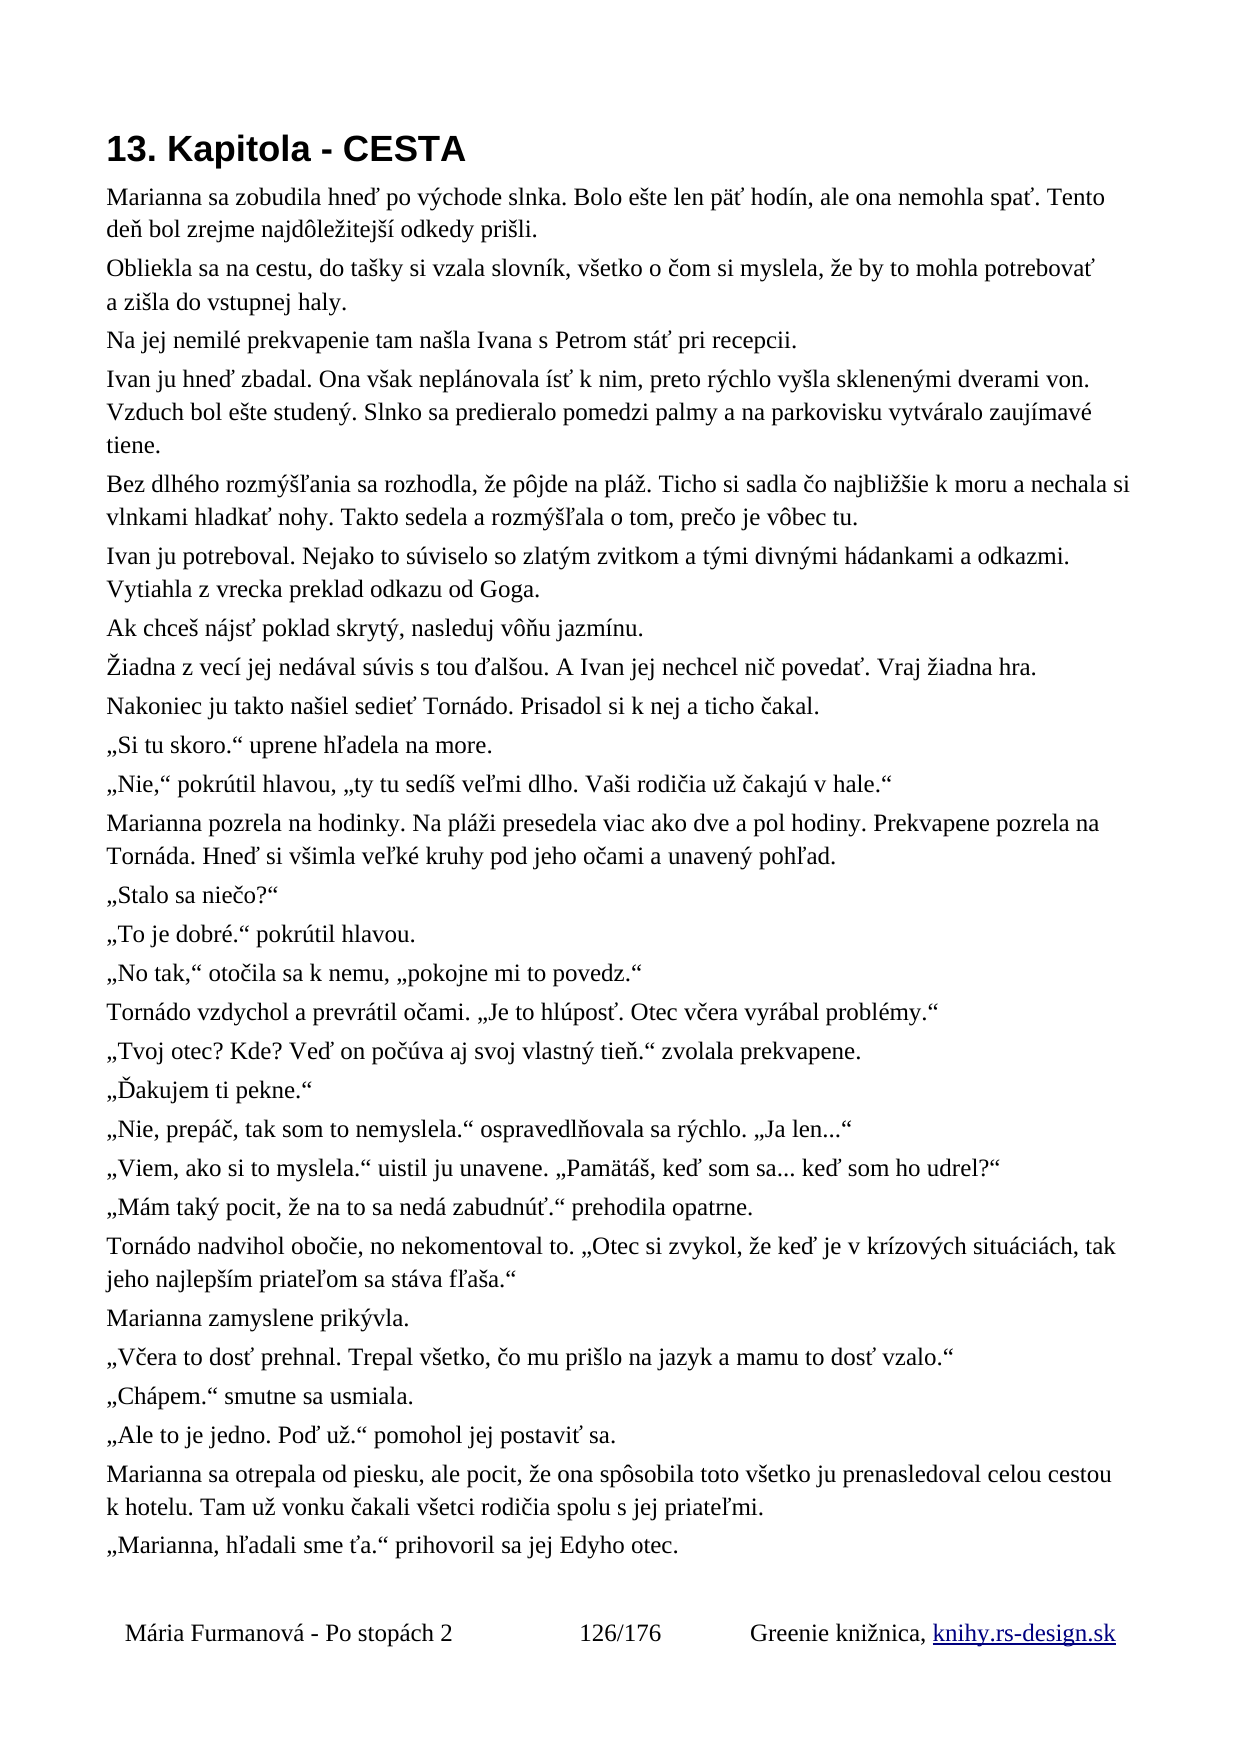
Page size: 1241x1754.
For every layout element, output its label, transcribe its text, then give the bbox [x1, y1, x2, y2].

text „Viem, ako si to myslela.“ uistil ju unavene. „Pamätáš, keď som sa... keď som ho udrel?“ [106, 1153, 1134, 1182]
text Marianna pozrela na hodinky. Na pláži presedela viac ako dve a pol hodiny. Prekvapene pozrela na Tornáda. Hneď si všimla veľké kruhy pod jeho očami a unavený pohľad. [106, 808, 1134, 870]
text „To je dobré.“ pokrútil hlavou. [106, 919, 1134, 948]
text „Nie, prepáč, tak som to nemyslela.“ ospravedlňovala sa rýchlo. „Ja len...“ [106, 1114, 1134, 1143]
text „Stalo sa niečo?“ [106, 880, 1134, 909]
text „No tak,“ otočila sa k nemu, „pokojne mi to povedz.“ [106, 958, 1134, 987]
text „Ale to je jedno. Poď už.“ pomohol jej postaviť sa. [106, 1420, 1134, 1448]
text Marianna sa otrepala od piesku, ale pocit, že ona spôsobila toto všetko ju prenasledoval celou cestou k hotelu. Tam už vonku čakali všetci rodičia spolu s jej priateľmi. [106, 1459, 1134, 1520]
text „Včera to dosť prehnal. Trepal všetko, čo mu prišlo na jazyk a mamu to dosť vzalo.“ [106, 1342, 1134, 1371]
text „Ďakujem ti pekne.“ [106, 1075, 1134, 1104]
text Marianna zamyslene prikývla. [106, 1303, 1134, 1332]
text Tornádo nadvihol obočie, no nekomentoval to. „Otec si zvykol, že keď je v krízových situáciách, tak jeho najlepším priateľom sa stáva fľaša.“ [106, 1231, 1134, 1293]
text „Chápem.“ smutne sa usmiala. [106, 1381, 1134, 1409]
text Nakoniec ju takto našiel sedieť Tornádo. Prisadol si k nej a ticho čakal. [106, 691, 1134, 720]
text „Tvoj otec? Kde? Veď on počúva aj svoj vlastný tieň.“ zvolala prekvapene. [106, 1036, 1134, 1065]
text Ivan ju potreboval. Nejako to súviselo so zlatým zvitkom a tými divnými hádankami a odkazmi. Vytiahla z vrecka preklad odkazu od Goga. [106, 541, 1134, 603]
text Marianna sa zobudila hneď po východe slnka. Bolo ešte len päť hodín, ale ona nemohla spať. Tento deň bol zrejme najdôležitejší odkedy prišli. [106, 182, 1134, 243]
text Tornádo vzdychol a prevrátil očami. „Je to hlúposť. Otec včera vyrábal problémy.“ [106, 997, 1134, 1026]
text „Mám taký pocit, že na to sa nedá zabudnúť.“ prehodila opatrne. [106, 1192, 1134, 1221]
text „Si tu skoro.“ uprene hľadela na more. [106, 730, 1134, 759]
text Ivan ju hneď zbadal. Ona však neplánovala ísť k nim, preto rýchlo vyšla sklenenými dverami von. Vzduch bol ešte studený. Slnko sa predieralo pomedzi palmy a na parkovisku vytváralo zaujímavé tiene. [106, 364, 1134, 459]
text Ak chceš nájsť poklad skrytý, nasleduj vôňu jazmínu. [106, 613, 1134, 642]
text Obliekla sa na cestu, do tašky si vzala slovník, všetko o čom si myslela, že by to mohla potrebovať a zišla do vstupnej haly. [106, 253, 1134, 315]
text „Nie,“ pokrútil hlavou, „ty tu sedíš veľmi dlho. Vaši rodičia už čakajú v hale.“ [106, 769, 1134, 798]
text Na jej nemilé prekvapenie tam našla Ivana s Petrom stáť pri recepcii. [106, 326, 1134, 354]
text Žiadna z vecí jej nedával súvis s tou ďalšou. A Ivan jej nechcel nič povedať. Vraj žiadna hra. [106, 652, 1134, 681]
text „Marianna, hľadali sme ťa.“ prihovoril sa jej Edyho otec. [106, 1531, 1134, 1559]
text Bez dlhého rozmýšľania sa rozhodla, že pôjde na pláž. Ticho si sadla čo najbližšie k moru a nechala si vlnkami hladkať nohy. Takto sedela a rozmýšľala o tom, prečo je vôbec tu. [106, 469, 1134, 531]
subtitle 13. Kapitola - CESTA [106, 127, 1134, 169]
